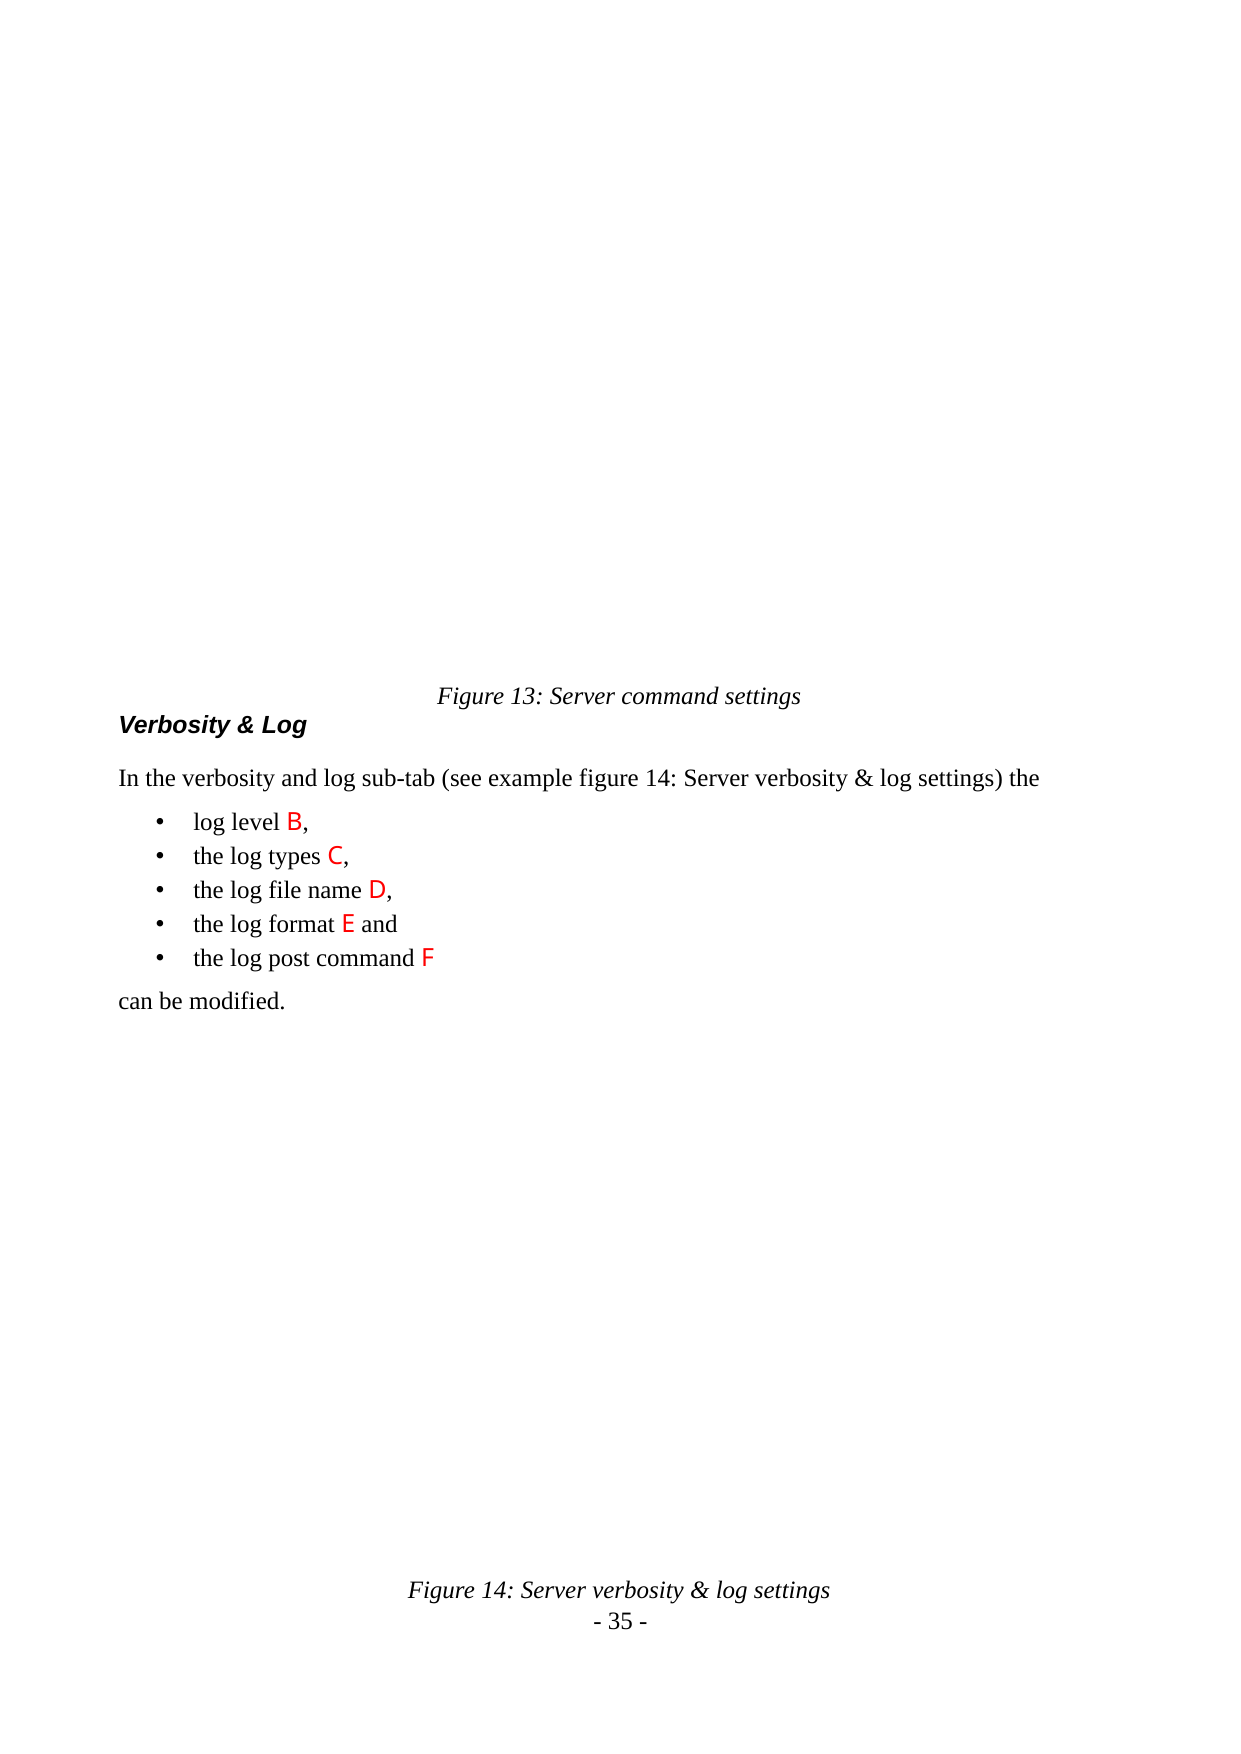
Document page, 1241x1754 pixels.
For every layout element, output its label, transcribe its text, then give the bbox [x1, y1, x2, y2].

list the log file name D, [156, 872, 1122, 906]
list log level B, [156, 803, 1122, 838]
text Figure 14: Server verbosity & log settings [118, 1028, 1122, 1604]
subtitle Verbosity & Log [118, 710, 1122, 738]
subtitle [118, 118, 1122, 134]
list the log post command F [156, 940, 1122, 974]
text Figure 13: Server command settings [118, 134, 1122, 710]
text [118, 1016, 1122, 1028]
text In the verbosity and log sub-tab (see example figure 14: Server verbosity & log settings) the [118, 763, 1122, 792]
list the log format E and [156, 906, 1122, 940]
text can be modified. [118, 986, 1122, 1014]
list the log types C, [156, 838, 1122, 872]
